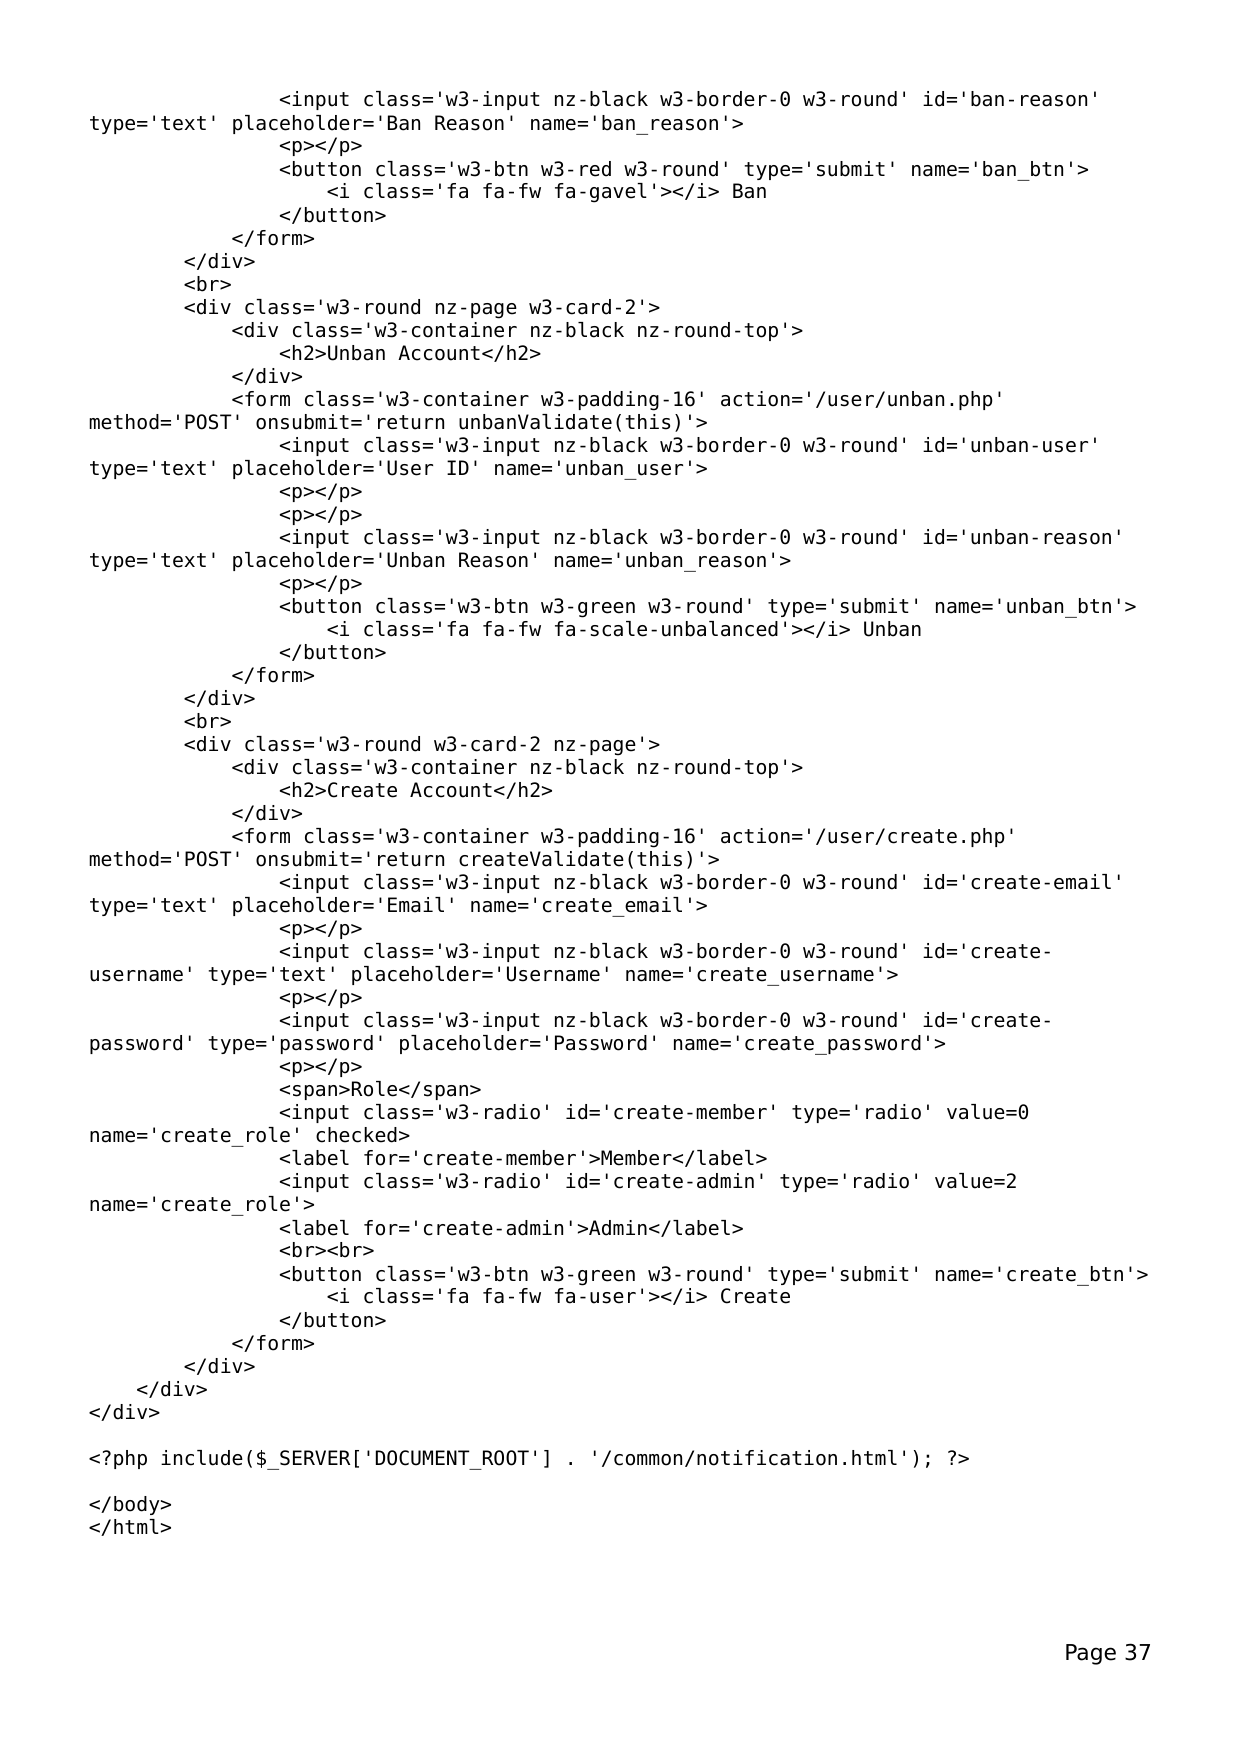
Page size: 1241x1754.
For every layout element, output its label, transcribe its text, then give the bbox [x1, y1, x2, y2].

text <input class='w3-radio' id='create-member' type='radio' value=0 name='create_role' checked> [88, 1101, 1152, 1147]
text <h2>Create Account</h2> [88, 779, 1152, 802]
text <div class='w3-round w3-card-2 nz-page'> [88, 733, 1152, 756]
text <button class='w3-btn w3-green w3-round' type='submit' name='unban_btn'> [88, 595, 1152, 618]
text </html> [88, 1516, 1152, 1539]
text </div> [88, 250, 1152, 273]
text </div> [88, 1401, 1152, 1424]
text <input class='w3-radio' id='create-admin' type='radio' value=2 name='create_role'> [88, 1171, 1152, 1217]
text <input class='w3-input nz-black w3-border-0 w3-round' id='create-email' type='text' placeholder='Email' name='create_email'> [88, 871, 1152, 917]
text <label for='create-admin'>Admin</label> [88, 1217, 1152, 1239]
text <p></p> [88, 503, 1152, 526]
text <span>Role</span> [88, 1078, 1152, 1101]
text <i class='fa fa-fw fa-gavel'></i> Ban [88, 181, 1152, 204]
text </div> [88, 365, 1152, 388]
text <form class='w3-container w3-padding-16' action='/user/create.php' method='POST' onsubmit='return createValidate(this)'> [88, 825, 1152, 871]
text <br><br> [88, 1239, 1152, 1263]
text <p></p> [88, 134, 1152, 158]
text <br> [88, 710, 1152, 733]
text <p></p> [88, 572, 1152, 595]
text <i class='fa fa-fw fa-scale-unbalanced'></i> Unban [88, 618, 1152, 641]
text <input class='w3-input nz-black w3-border-0 w3-round' id='unban-reason' type='text' placeholder='Unban Reason' name='unban_reason'> [88, 526, 1152, 572]
text <p></p> [88, 480, 1152, 503]
text <?php include($_SERVER['DOCUMENT_ROOT'] . '/common/notification.html'); ?> [88, 1447, 1152, 1470]
text </div> [88, 687, 1152, 710]
text <p></p> [88, 1055, 1152, 1078]
text <h2>Unban Account</h2> [88, 342, 1152, 365]
text <button class='w3-btn w3-red w3-round' type='submit' name='ban_btn'> [88, 158, 1152, 181]
text <div class='w3-container nz-black nz-round-top'> [88, 319, 1152, 342]
text <div class='w3-container nz-black nz-round-top'> [88, 756, 1152, 779]
text </div> [88, 1355, 1152, 1378]
text </form> [88, 664, 1152, 687]
text </form> [88, 227, 1152, 250]
text <input class='w3-input nz-black w3-border-0 w3-round' id='create-username' type='text' placeholder='Username' name='create_username'> [88, 940, 1152, 986]
text <i class='fa fa-fw fa-user'></i> Create [88, 1286, 1152, 1309]
text <input class='w3-input nz-black w3-border-0 w3-round' id='unban-user' type='text' placeholder='User ID' name='unban_user'> [88, 434, 1152, 480]
text <button class='w3-btn w3-green w3-round' type='submit' name='create_btn'> [88, 1263, 1152, 1286]
text </button> [88, 204, 1152, 227]
text <form class='w3-container w3-padding-16' action='/user/unban.php' method='POST' onsubmit='return unbanValidate(this)'> [88, 388, 1152, 434]
text <div class='w3-round nz-page w3-card-2'> [88, 296, 1152, 319]
text <label for='create-member'>Member</label> [88, 1147, 1152, 1171]
text </body> [88, 1493, 1152, 1516]
text </div> [88, 1378, 1152, 1401]
text </button> [88, 641, 1152, 664]
text </div> [88, 802, 1152, 825]
text <input class='w3-input nz-black w3-border-0 w3-round' id='create-password' type='password' placeholder='Password' name='create_password'> [88, 1009, 1152, 1055]
text <p></p> [88, 986, 1152, 1009]
text </button> [88, 1309, 1152, 1332]
text <input class='w3-input nz-black w3-border-0 w3-round' id='ban-reason' type='text' placeholder='Ban Reason' name='ban_reason'> [88, 88, 1152, 134]
text <br> [88, 273, 1152, 296]
text </form> [88, 1332, 1152, 1355]
text <p></p> [88, 917, 1152, 940]
